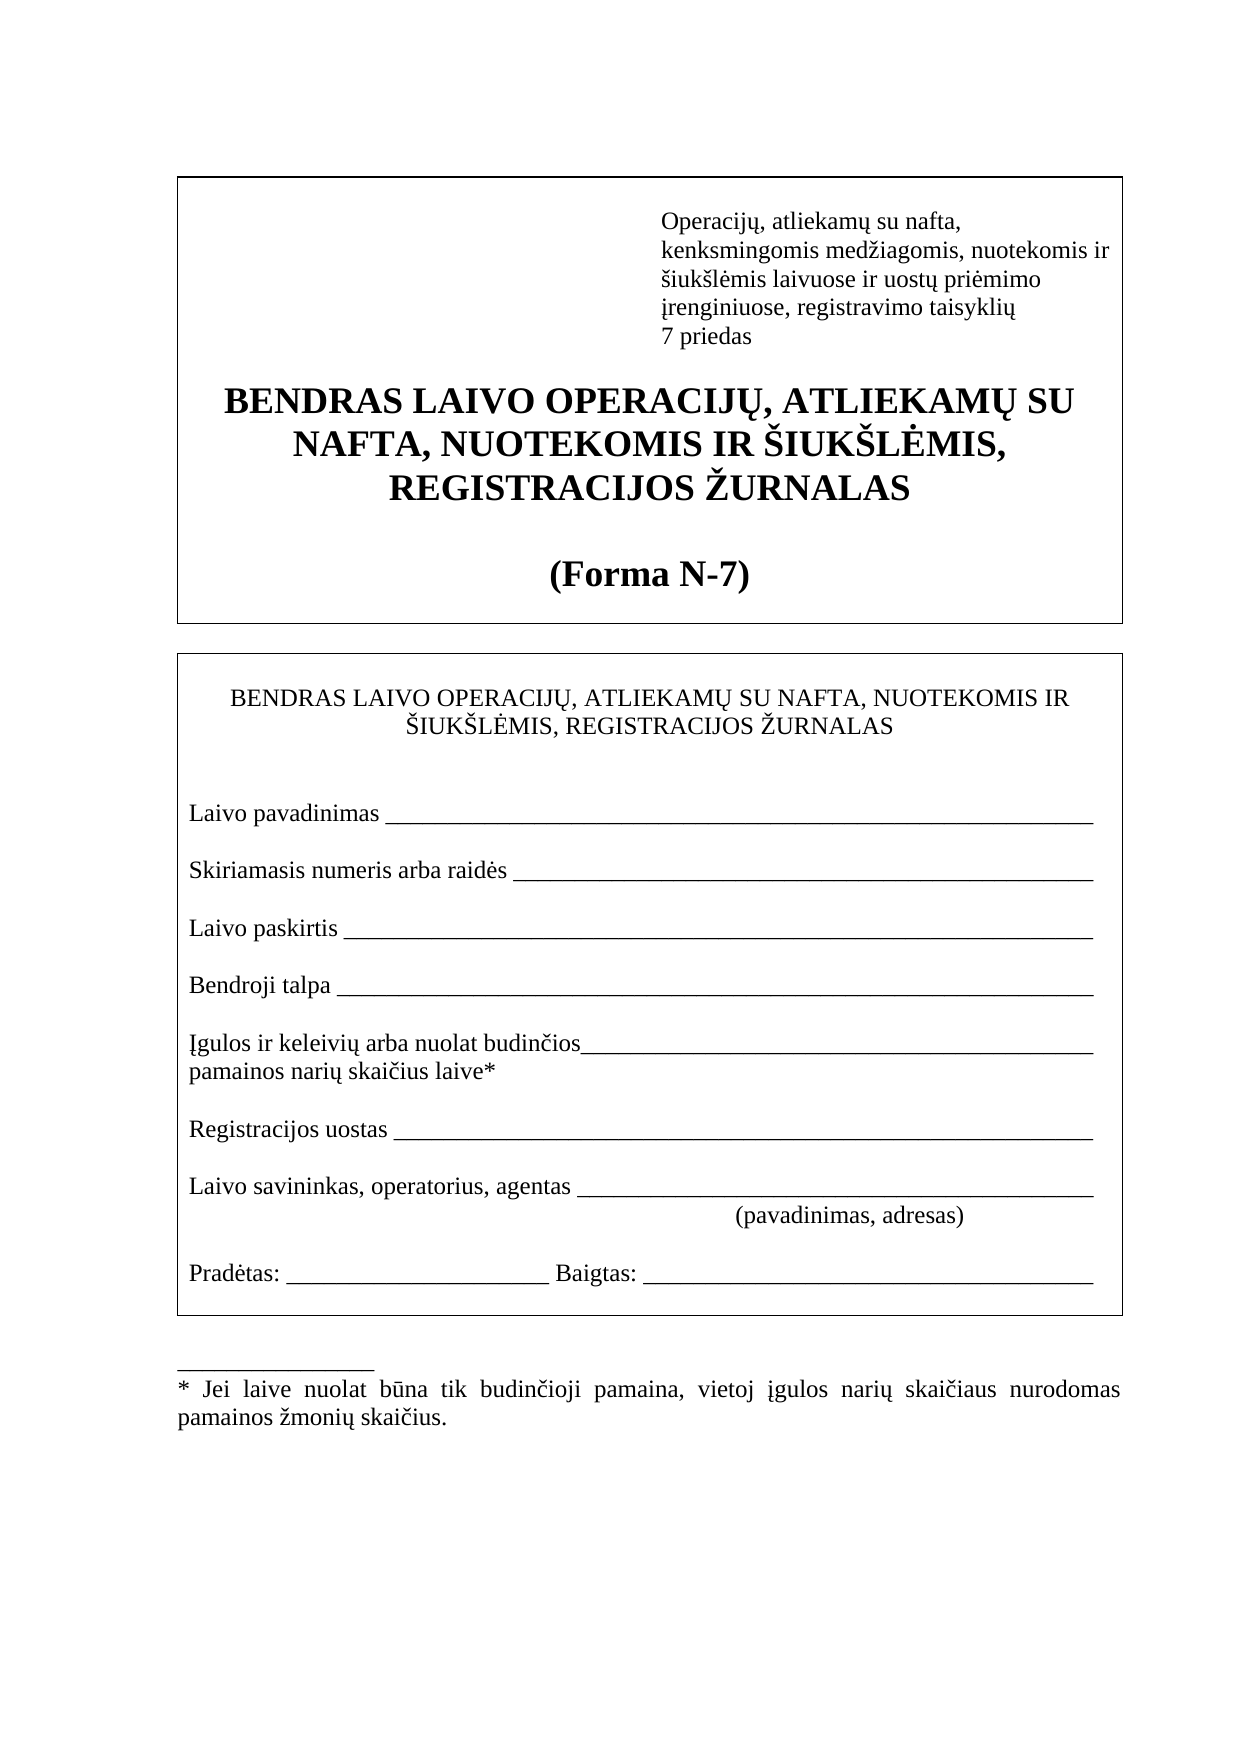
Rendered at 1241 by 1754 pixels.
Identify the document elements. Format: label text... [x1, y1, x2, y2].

text * Jei laive nuolat būna tik budinčioji pamaina, vietoj įgulos narių skaičiaus nurodomas pamainos žmonių skaičius. [177, 1374, 1122, 1431]
table_header Operacijų, atliekamų su nafta, kenksmingomis medžiagomis, nuotekomis ir šiukšlėmis laivuose ir uostų priėmimo įrenginiuose, registravimo taisyklių 7 priedas BENDRAS LAIVO OPERACIJŲ, ATLIEKAMŲ SU NAFTA, NUOTEKOMIS IR ŠIUKŠLĖMIS, REGISTRACIJOS ŽURNALAS (Forma N-7) [178, 178, 1122, 623]
text ________________ [177, 1345, 1122, 1374]
table_header BENDRAS LAIVO OPERACIJŲ, ATLIEKAMŲ SU NAFTA, NUOTEKOMIS IR ŠIUKŠLĖMIS, REGISTRACIJOS ŽURNALAS Laivo pavadinimas Skiriamasis numeris arba raidės Laivo paskirtis Bendroji talpa Įgulos ir keleivių arba nuolat budinčios pamainos narių skaičius laive* Registracijos uostas Laivo savininkas, operatorius, agentas (pavadinimas, adresas) Pradėtas: _____________________ Baigtas: [178, 654, 1122, 1315]
